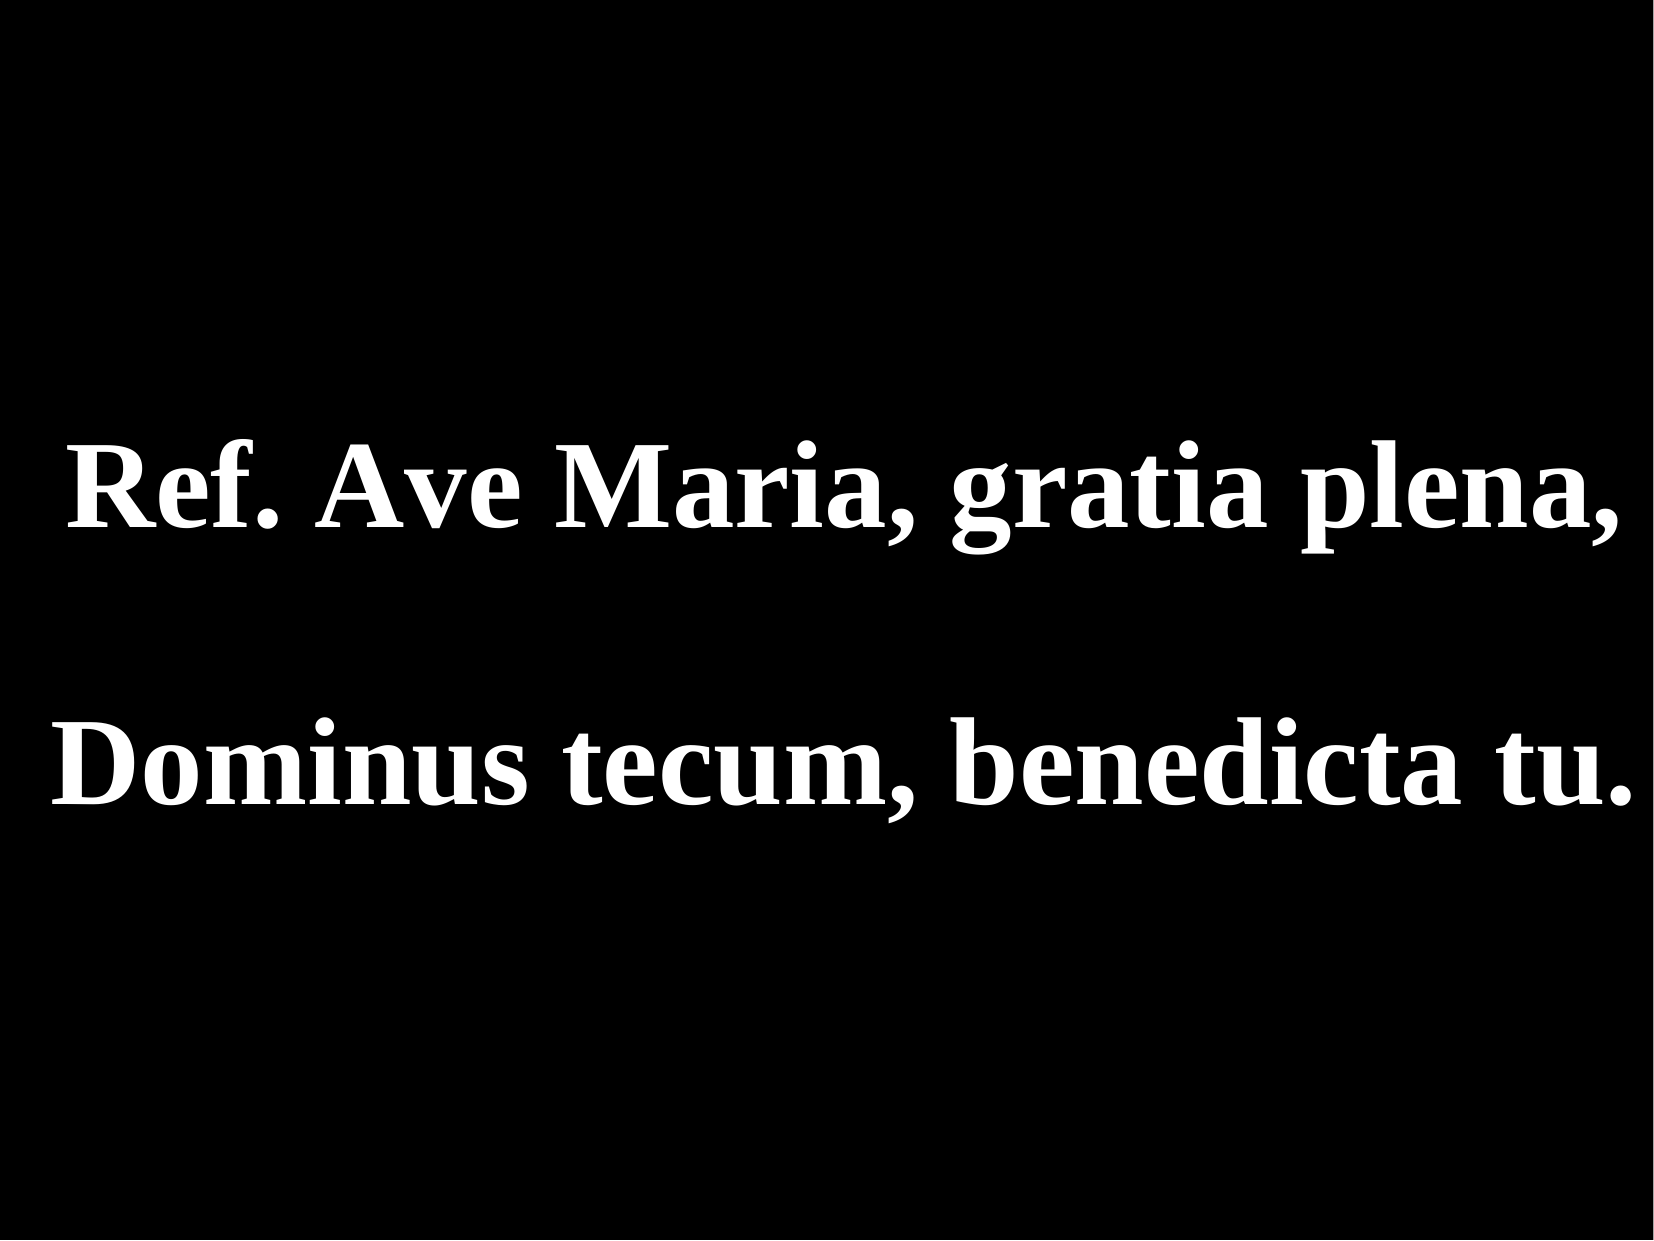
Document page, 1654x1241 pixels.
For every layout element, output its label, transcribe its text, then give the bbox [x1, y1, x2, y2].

subtitle Ref. Ave Maria, gratia plena, Dominus tecum, benedicta tu. [0, 0, 1654, 1241]
